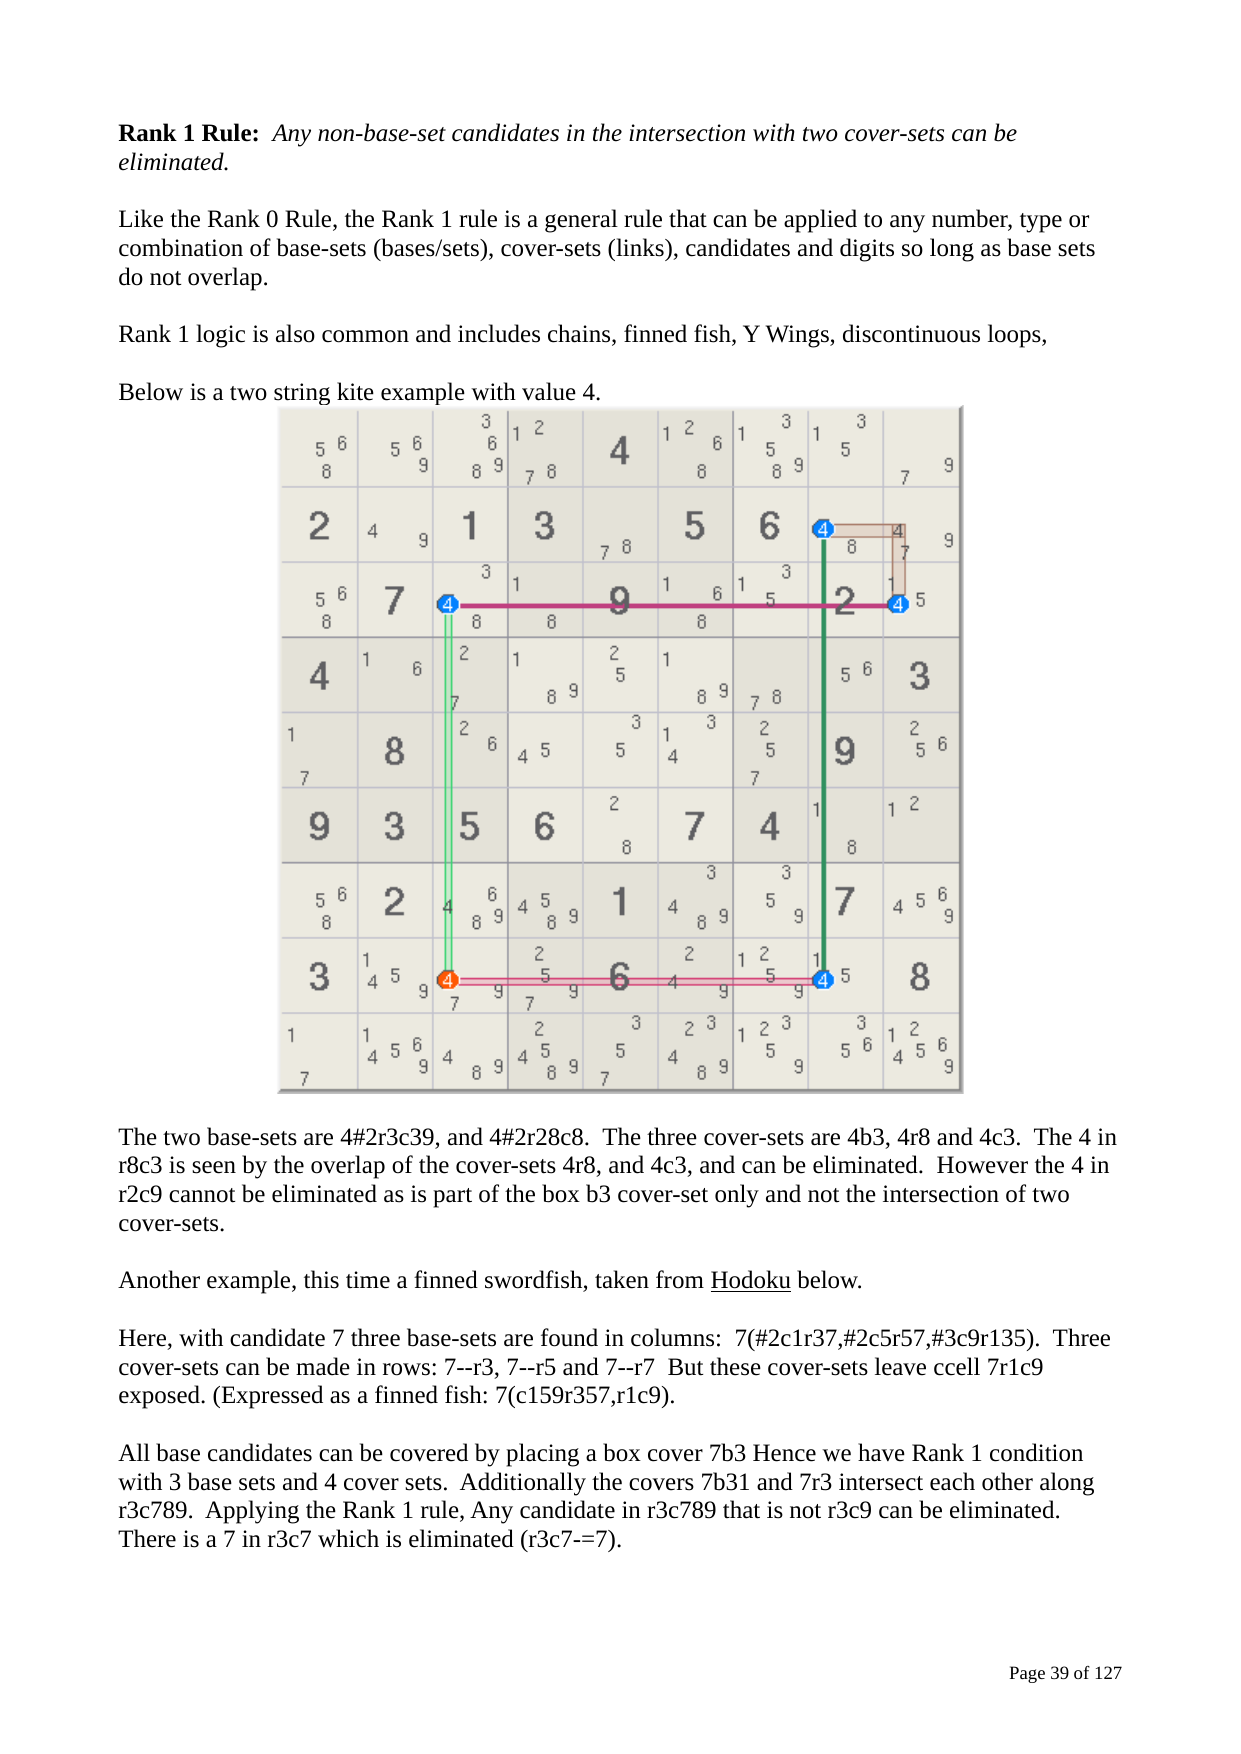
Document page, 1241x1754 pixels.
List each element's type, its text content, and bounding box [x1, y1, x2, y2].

text Another example, this time a finned swordfish, taken from Hodoku below. [118, 1266, 1122, 1294]
text Like the Rank 0 Rule, the Rank 1 rule is a general rule that can be applied to any number, type or combination of base-sets (bases/sets), cover-sets (links), candidates and digits so long as base sets do not overlap. [118, 204, 1122, 291]
text All base candidates can be covered by placing a box cover 7b3 Hence we have Rank 1 condition with 3 base sets and 4 cover sets. Additionally the covers 7b31 and 7r3 intersect each other along r3c789. Applying the Rank 1 rule, Any candidate in r3c789 that is not r3c9 can be eliminated. There is a 7 in r3c7 which is eliminated (r3c7-=7). [118, 1438, 1122, 1553]
text The two base-sets are 4#2r3c39, and 4#2r28c8. The three cover-sets are 4b3, 4r8 and 4c3. The 4 in r8c3 is seen by the overlap of the cover-sets 4r8, and 4c3, and can be eliminated. However the 4 in r2c9 cannot be eliminated as is part of the box b3 cover-set only and not the intersection of two cover-sets. [118, 1122, 1122, 1237]
picture [276, 405, 964, 1094]
text Here, with candidate 7 three base-sets are found in columns: 7(#2c1r37,#2c5r57,#3c9r135). Three cover-sets can be made in rows: 7--r3, 7--r5 and 7--r7 But these cover-sets leave ccell 7r1c9 exposed. (Expressed as a finned fish: 7(c159r357,r1c9). [118, 1323, 1122, 1409]
text Rank 1 Rule: Any non-base-set candidates in the intersection with two cover-sets can be eliminated. [118, 118, 1122, 176]
text Below is a two string kite example with value 4. [118, 377, 1122, 406]
text Rank 1 logic is also common and includes chains, finned fish, Y Wings, discontinuous loops, [118, 319, 1122, 348]
